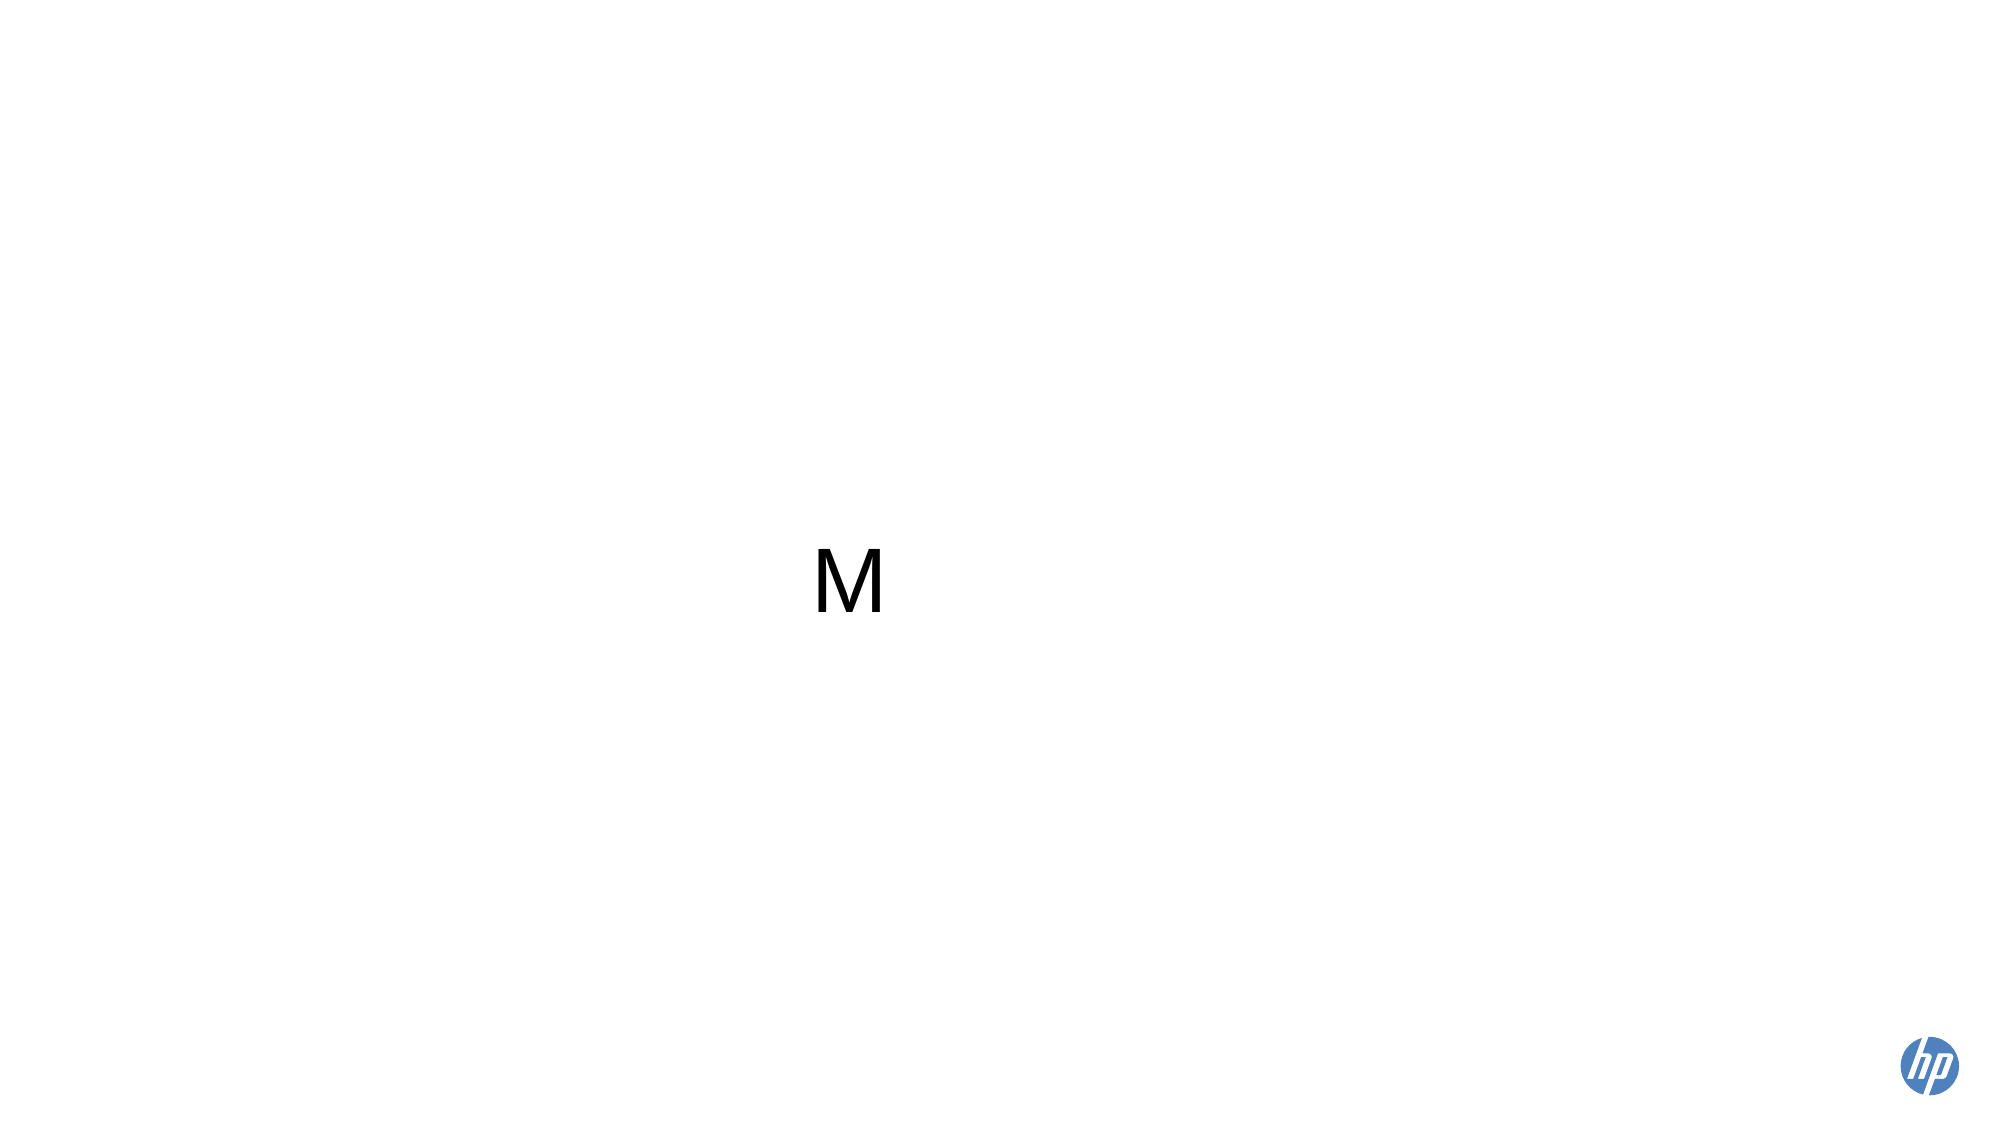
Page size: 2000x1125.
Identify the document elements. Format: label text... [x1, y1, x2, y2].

title M [99, 453, 1600, 709]
